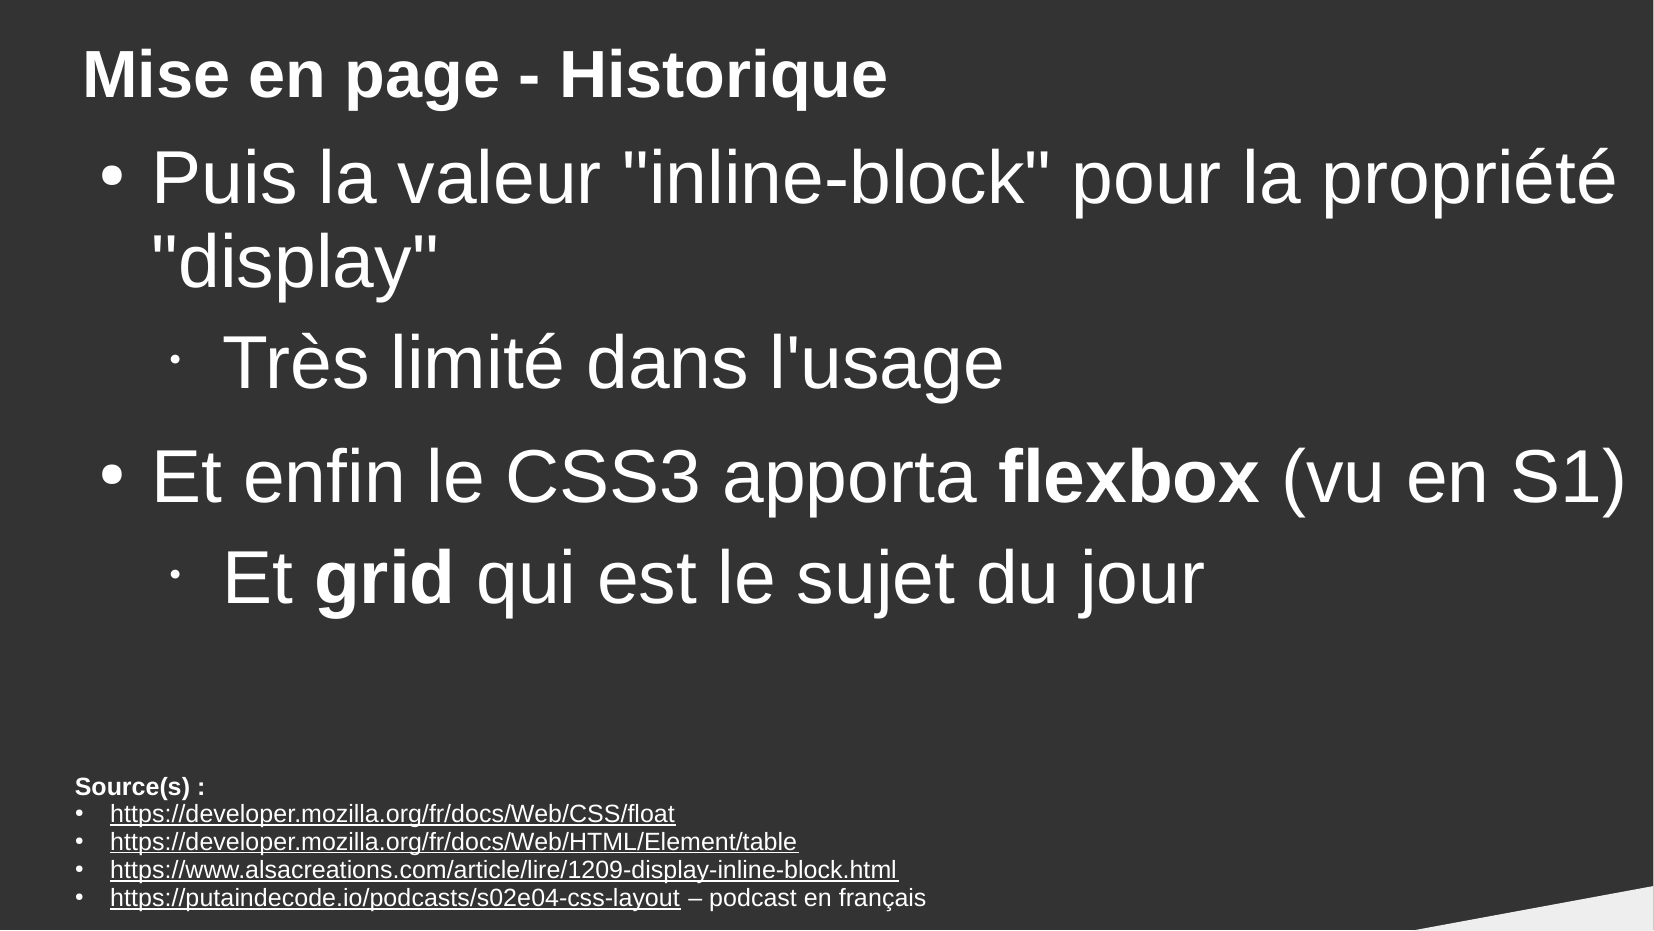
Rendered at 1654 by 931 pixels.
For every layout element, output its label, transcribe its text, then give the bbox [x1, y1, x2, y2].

list Puis la valeur "inline-block" pour la propriété "display" Très limité dans l'usage Et enfin le CSS3 apporta flexbox (vu en S1) Et grid qui est le sujet du jour [80, 135, 1642, 745]
text_box Source(s) : https://developer.mozilla.org/fr/docs/Web/CSS/float https://developer.mozilla.org/fr/docs/Web/HTML/Element/table https://www.alsacreations.com/article/lire/1209-display-inline-block.html https://putaindecode.io/podcasts/s02e04-css-layout – podcast en français [60, 764, 1546, 920]
title Mise en page - Historique [82, 37, 1571, 114]
text_box [1409, 885, 1654, 931]
